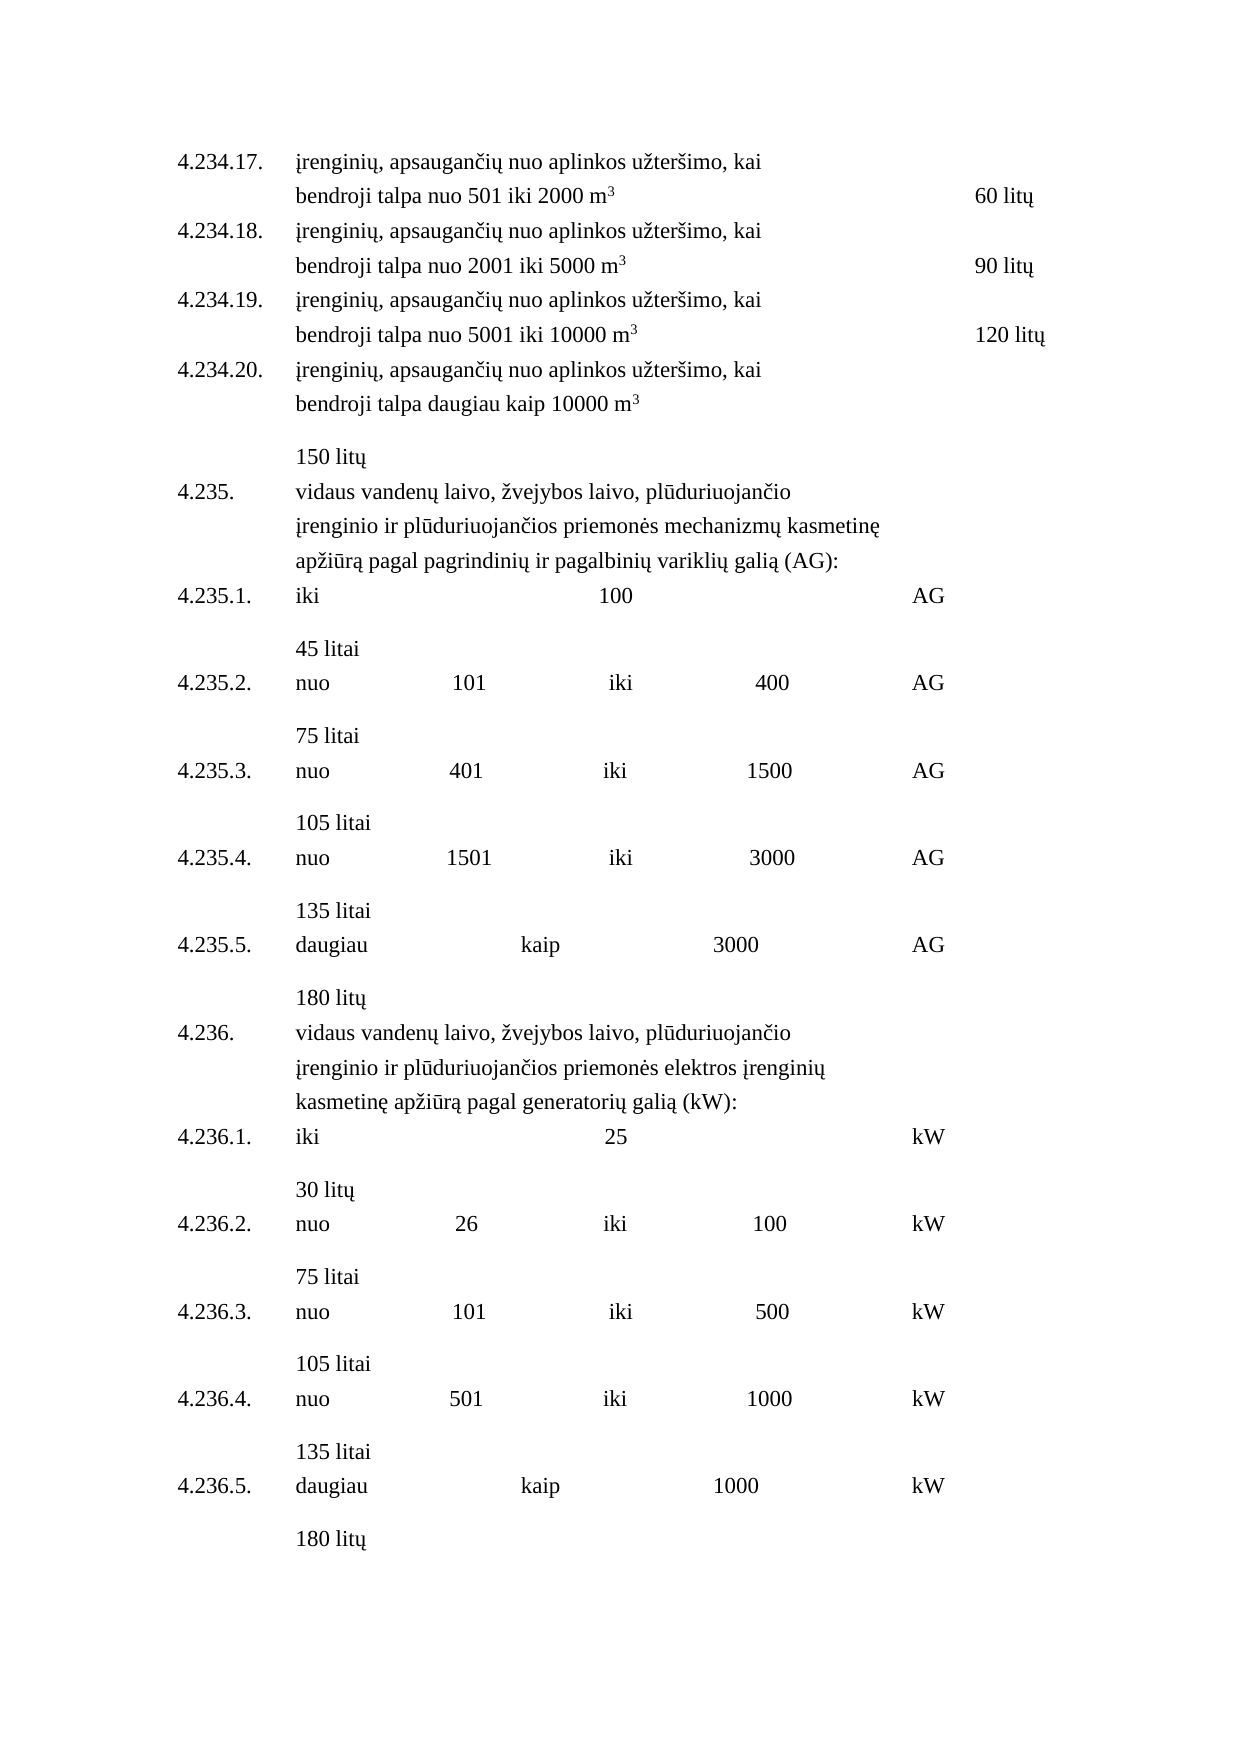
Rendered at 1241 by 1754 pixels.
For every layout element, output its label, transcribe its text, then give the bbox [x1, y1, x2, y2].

text 4.236.4. nuo 501 iki 1000 kW 135 litai [177, 1385, 945, 1464]
text 4.235.4. nuo 1501 iki 3000 AG 135 litai [177, 844, 945, 923]
text 4.236. vidaus vandenų laivo, žvejybos laivo, plūduriuojančio [177, 1019, 1122, 1045]
text 4.234.19. įrenginių, apsaugančių nuo aplinkos užteršimo, kai [177, 286, 1122, 313]
text bendroji talpa daugiau kaip 10000 m3 150 litų [295, 391, 945, 469]
text 4.235.5. daugiau kaip 3000 AG 180 litų [177, 932, 945, 1011]
text 4.236.5. daugiau kaip 1000 kW 180 litų [177, 1473, 945, 1552]
text 4.234.17. įrenginių, apsaugančių nuo aplinkos užteršimo, kai [177, 148, 1122, 174]
text 4.235.2. nuo 101 iki 400 AG 75 litai [177, 669, 945, 748]
text 4.236.3. nuo 101 iki 500 kW 105 litai [177, 1298, 945, 1377]
text 4.236.1. iki 25 kW 30 litų [177, 1123, 945, 1202]
text 4.236.2. nuo 26 iki 100 kW 75 litai [177, 1210, 945, 1289]
text bendroji talpa nuo 501 iki 2000 m3 60 litų [177, 182, 1122, 209]
text bendroji talpa nuo 5001 iki 10000 m3 120 litų [177, 321, 1122, 347]
text 4.235. vidaus vandenų laivo, žvejybos laivo, plūduriuojančio [177, 478, 1122, 504]
text įrenginio ir plūduriuojančios priemonės mechanizmų kasmetinę [177, 513, 1122, 539]
text kasmetinę apžiūrą pagal generatorių galią (kW): [295, 1088, 945, 1115]
text 4.235.1. iki 100 AG 45 litai [177, 582, 945, 661]
text įrenginio ir plūduriuojančios priemonės elektros įrenginių [177, 1054, 1122, 1080]
text apžiūrą pagal pagrindinių ir pagalbinių variklių galią (AG): [295, 547, 945, 574]
text 4.234.20. įrenginių, apsaugančių nuo aplinkos užteršimo, kai [177, 356, 1122, 382]
text bendroji talpa nuo 2001 iki 5000 m3 90 litų [177, 252, 1122, 278]
text 4.235.3. nuo 401 iki 1500 AG 105 litai [177, 757, 945, 836]
text 4.234.18. įrenginių, apsaugančių nuo aplinkos užteršimo, kai [177, 217, 1122, 243]
